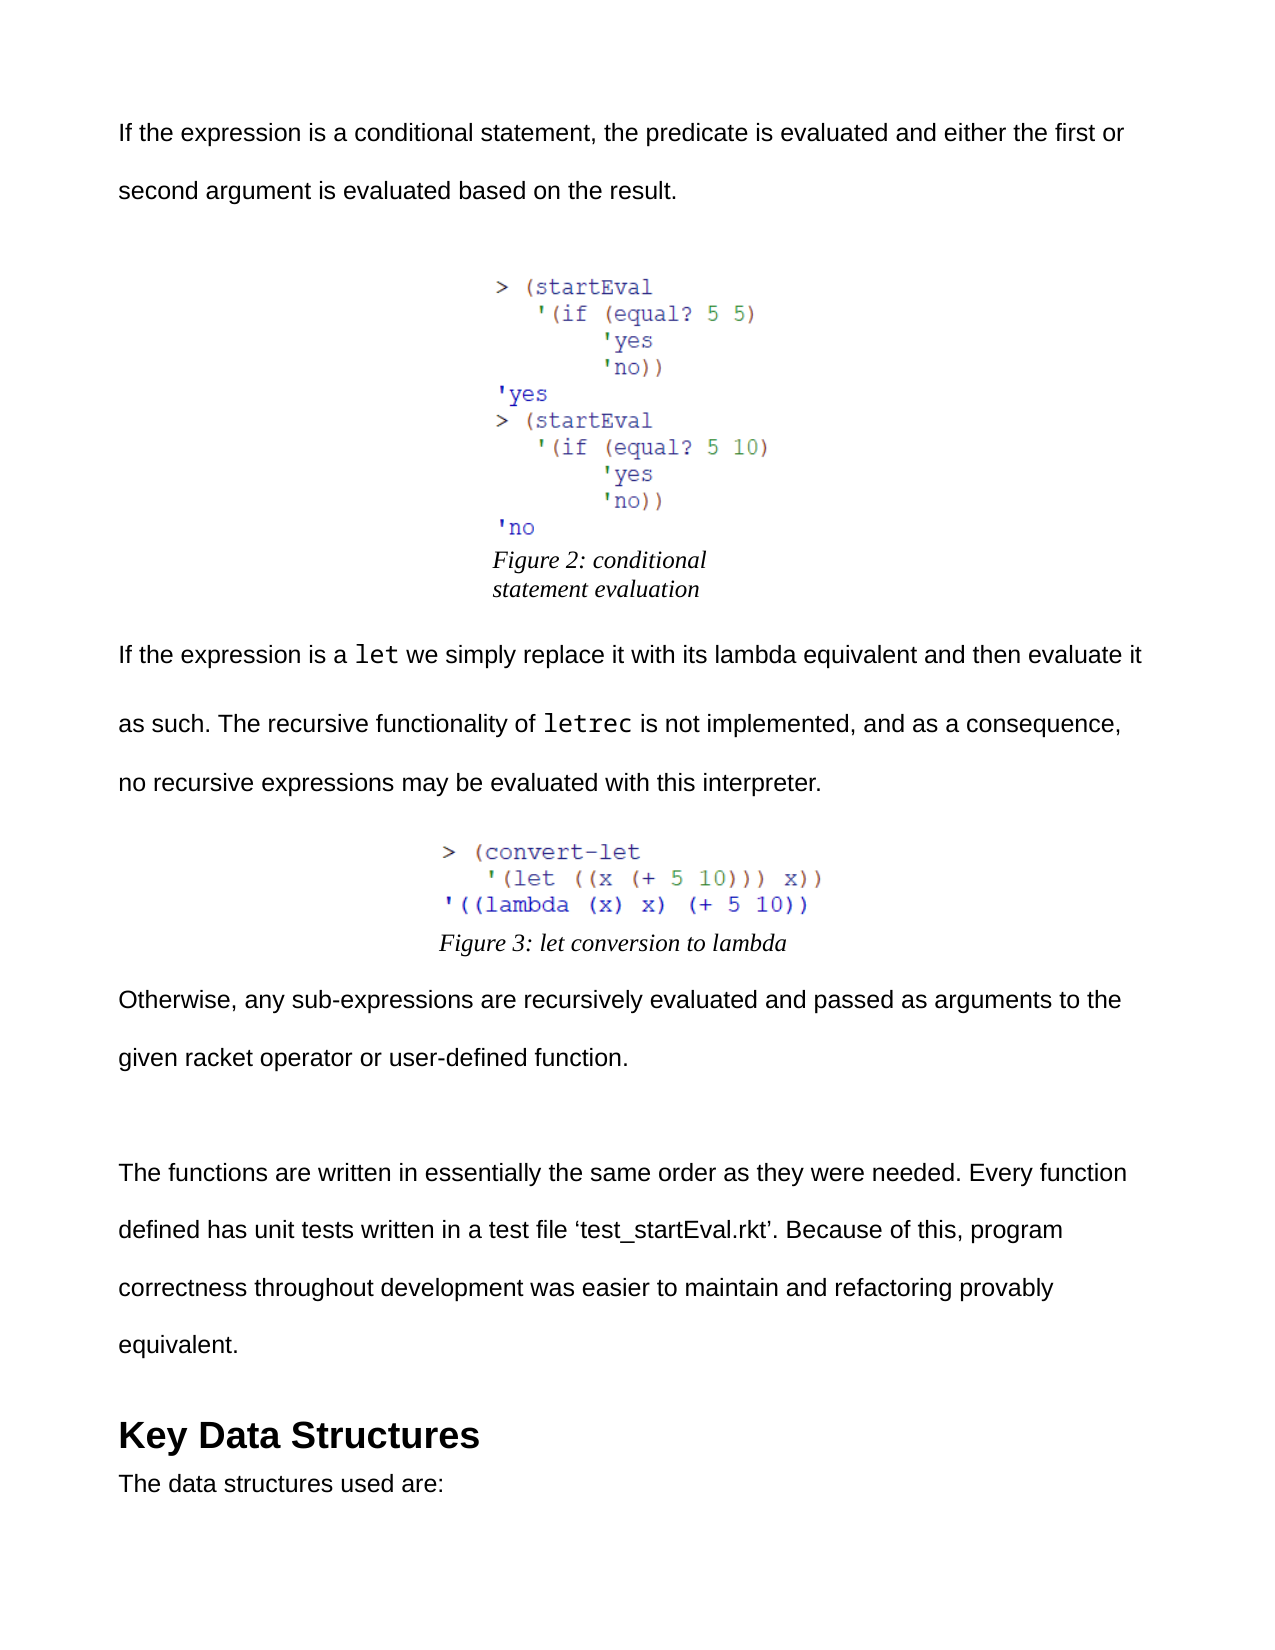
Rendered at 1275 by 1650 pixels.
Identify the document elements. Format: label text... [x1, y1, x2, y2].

text Otherwise, any sub-expressions are recursively evaluated and passed as arguments to the given racket operator or user-defined function. [118, 826, 1157, 1072]
picture [492, 274, 783, 541]
text The data structures used are: [118, 1469, 1157, 1498]
subtitle Key Data Structures [118, 1413, 1157, 1457]
text Figure 2: conditional statement evaluation [492, 541, 783, 603]
text Figure 3: let conversion to lambda [439, 923, 836, 957]
text If the expression is a let we simply replace it with its lambda equivalent and then evaluate it as such. The recursive functionality of letrec is not implemented, and as a consequence, no recursive expressions may be evaluated with this interpreter. [118, 541, 1157, 797]
picture [438, 838, 837, 923]
text The functions are written in essentially the same order as they were needed. Every function defined has unit tests written in a test file ‘test_startEval.rkt’. Because of this, program correctness throughout development was easier to maintain and refactoring provably equivalent. [118, 1158, 1157, 1359]
text If the expression is a conditional statement, the predicate is evaluated and either the first or second argument is evaluated based on the result. [118, 118, 1157, 274]
